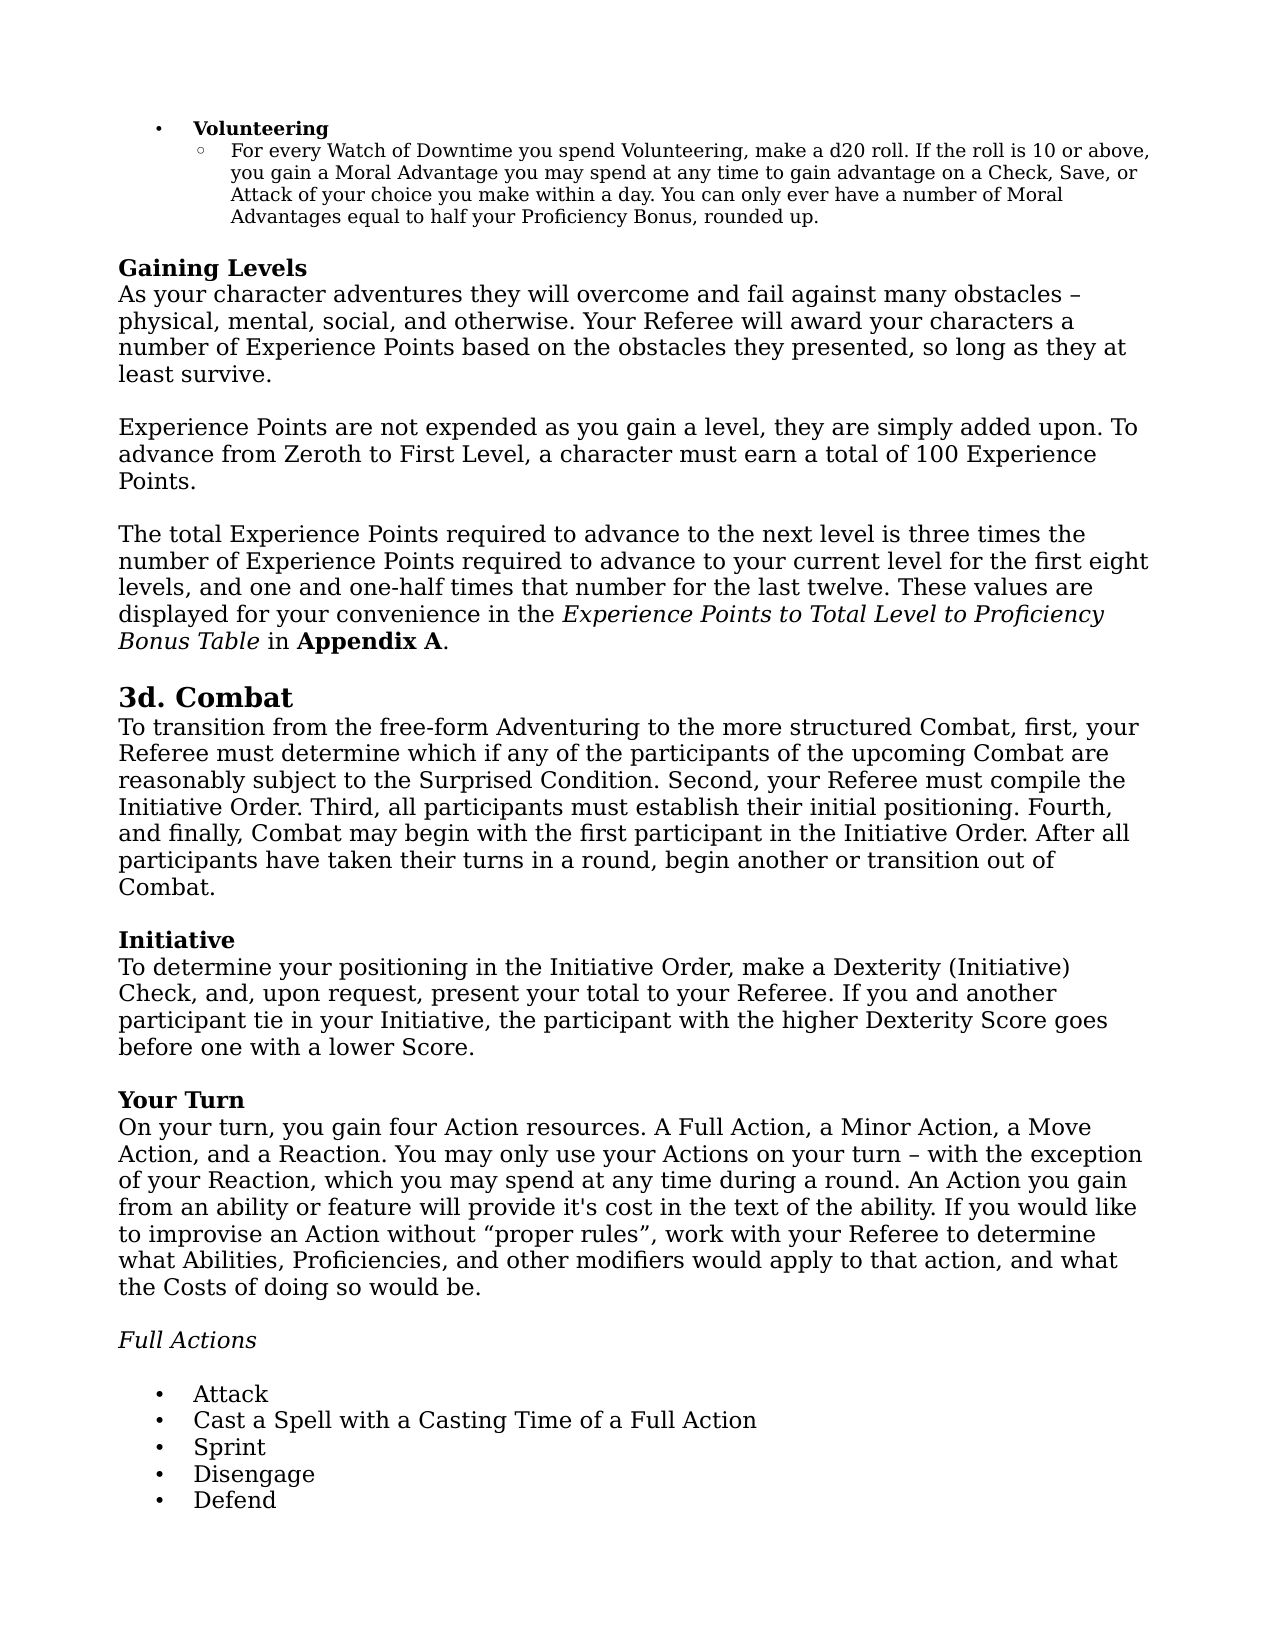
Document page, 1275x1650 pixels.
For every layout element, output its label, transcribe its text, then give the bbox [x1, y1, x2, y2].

list Sprint [156, 1434, 1157, 1461]
list For every Watch of Downtime you spend Volunteering, make a d20 roll. If the roll is 10 or above, you gain a Moral Advantage you may spend at any time to gain advantage on a Check, Save, or Attack of your choice you make within a day. You can only ever have a number of Moral Advantages equal to half your Proficiency Bonus, rounded up. [193, 140, 1157, 228]
text Full Actions [118, 1327, 1157, 1354]
text Your Turn [118, 1087, 1157, 1114]
list Volunteering [156, 118, 1157, 140]
text The total Experience Points required to advance to the next level is three times the number of Experience Points required to advance to your current level for the first eight levels, and one and one-half times that number for the last twelve. These values are displayed for your convenience in the Experience Points to Total Level to Proficiency Bonus Table in Appendix A. [118, 521, 1157, 655]
text 3d. Combat [118, 682, 1157, 714]
text As your character adventures they will overcome and fail against many obstacles – physical, mental, social, and otherwise. Your Referee will award your characters a number of Experience Points based on the obstacles they presented, so long as they at least survive. [118, 281, 1157, 388]
text Initiative [118, 927, 1157, 954]
text To transition from the free-form Adventuring to the more structured Combat, first, your Referee must determine which if any of the participants of the upcoming Combat are reasonably subject to the Surprised Condition. Second, your Referee must compile the Initiative Order. Third, all participants must establish their initial positioning. Fourth, and finally, Combat may begin with the first participant in the Initiative Order. After all participants have taken their turns in a round, begin another or transition out of Combat. [118, 714, 1157, 900]
text On your turn, you gain four Action resources. A Full Action, a Minor Action, a Move Action, and a Reaction. You may only use your Actions on your turn – with the exception of your Reaction, which you may spend at any time during a round. An Action you gain from an ability or feature will provide it's cost in the text of the ability. If you would like to improvise an Action without “proper rules”, work with your Referee to determine what Abilities, Proficiencies, and other modifiers would apply to that action, and what the Costs of doing so would be. [118, 1114, 1157, 1301]
list Attack [156, 1381, 1157, 1407]
list Disengage [156, 1461, 1157, 1487]
list Cast a Spell with a Casting Time of a Full Action [156, 1407, 1157, 1434]
text To determine your positioning in the Initiative Order, make a Dexterity (Initiative) Check, and, upon request, present your total to your Referee. If you and another participant tie in your Initiative, the participant with the higher Dexterity Score goes before one with a lower Score. [118, 954, 1157, 1061]
text Experience Points are not expended as you gain a level, they are simply added upon. To advance from Zeroth to First Level, a character must earn a total of 100 Experience Points. [118, 414, 1157, 494]
text Gaining Levels [118, 254, 1157, 281]
list Defend [156, 1487, 1157, 1514]
